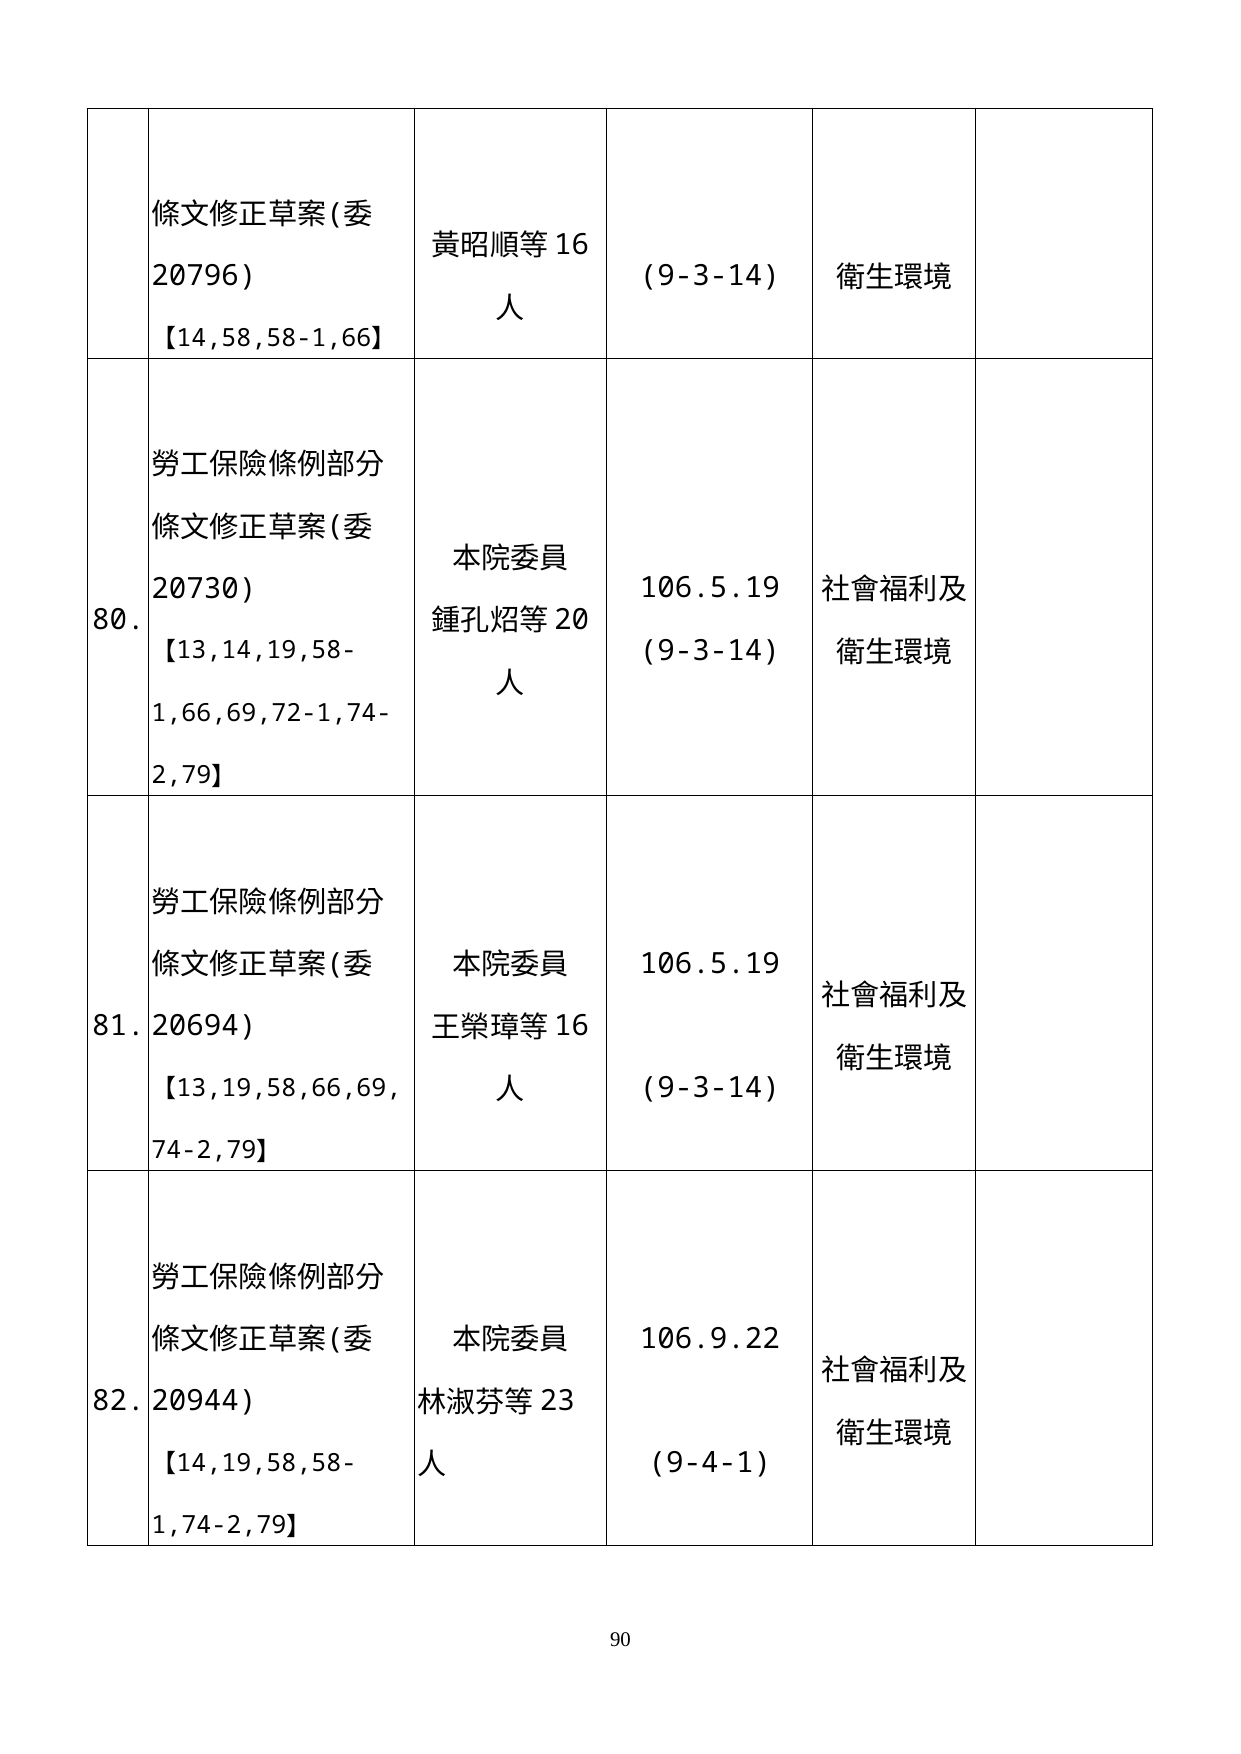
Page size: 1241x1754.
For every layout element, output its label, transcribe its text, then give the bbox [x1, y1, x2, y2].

table_cell 本院委員 鍾孔炤等20人 [415, 359, 606, 795]
table_cell 社會福利及衛生環境 [813, 359, 975, 795]
table_cell 106.5.19 (9-3-14) [607, 796, 812, 1170]
table_cell 本院委員 王榮璋等16人 [415, 796, 606, 1170]
table_cell (9-3-14) [607, 109, 812, 358]
table_cell [88, 109, 148, 358]
table_cell [976, 796, 1152, 1170]
table_cell 黃昭順等16人 [415, 109, 606, 358]
table_cell [976, 359, 1152, 795]
table_cell [88, 796, 148, 1170]
table_cell [976, 1171, 1152, 1545]
table_cell [88, 359, 148, 795]
table_cell 社會福利及衛生環境 [813, 796, 975, 1170]
table_cell 條文修正草案(委20796) 【14,58,58-1,66】 [149, 109, 414, 358]
table_cell 106.5.19 (9-3-14) [607, 359, 812, 795]
table_cell 本院委員 林淑芬等23人 [415, 1171, 606, 1545]
table_cell 勞工保險條例部分條文修正草案(委20944) 【14,19,58,58-1,74-2,79】 [149, 1171, 414, 1545]
table_cell 勞工保險條例部分條文修正草案(委20694) 【13,19,58,66,69,74-2,79】 [149, 796, 414, 1170]
table_cell [976, 109, 1152, 358]
table_cell 社會福利及衛生環境 [813, 1171, 975, 1545]
table_cell 勞工保險條例部分條文修正草案(委20730) 【13,14,19,58-1,66,69,72-1,74-2,79】 [149, 359, 414, 795]
table_cell 106.9.22 (9-4-1) [607, 1171, 812, 1545]
table_cell 衛生環境 [813, 109, 975, 358]
table_cell [88, 1171, 148, 1545]
